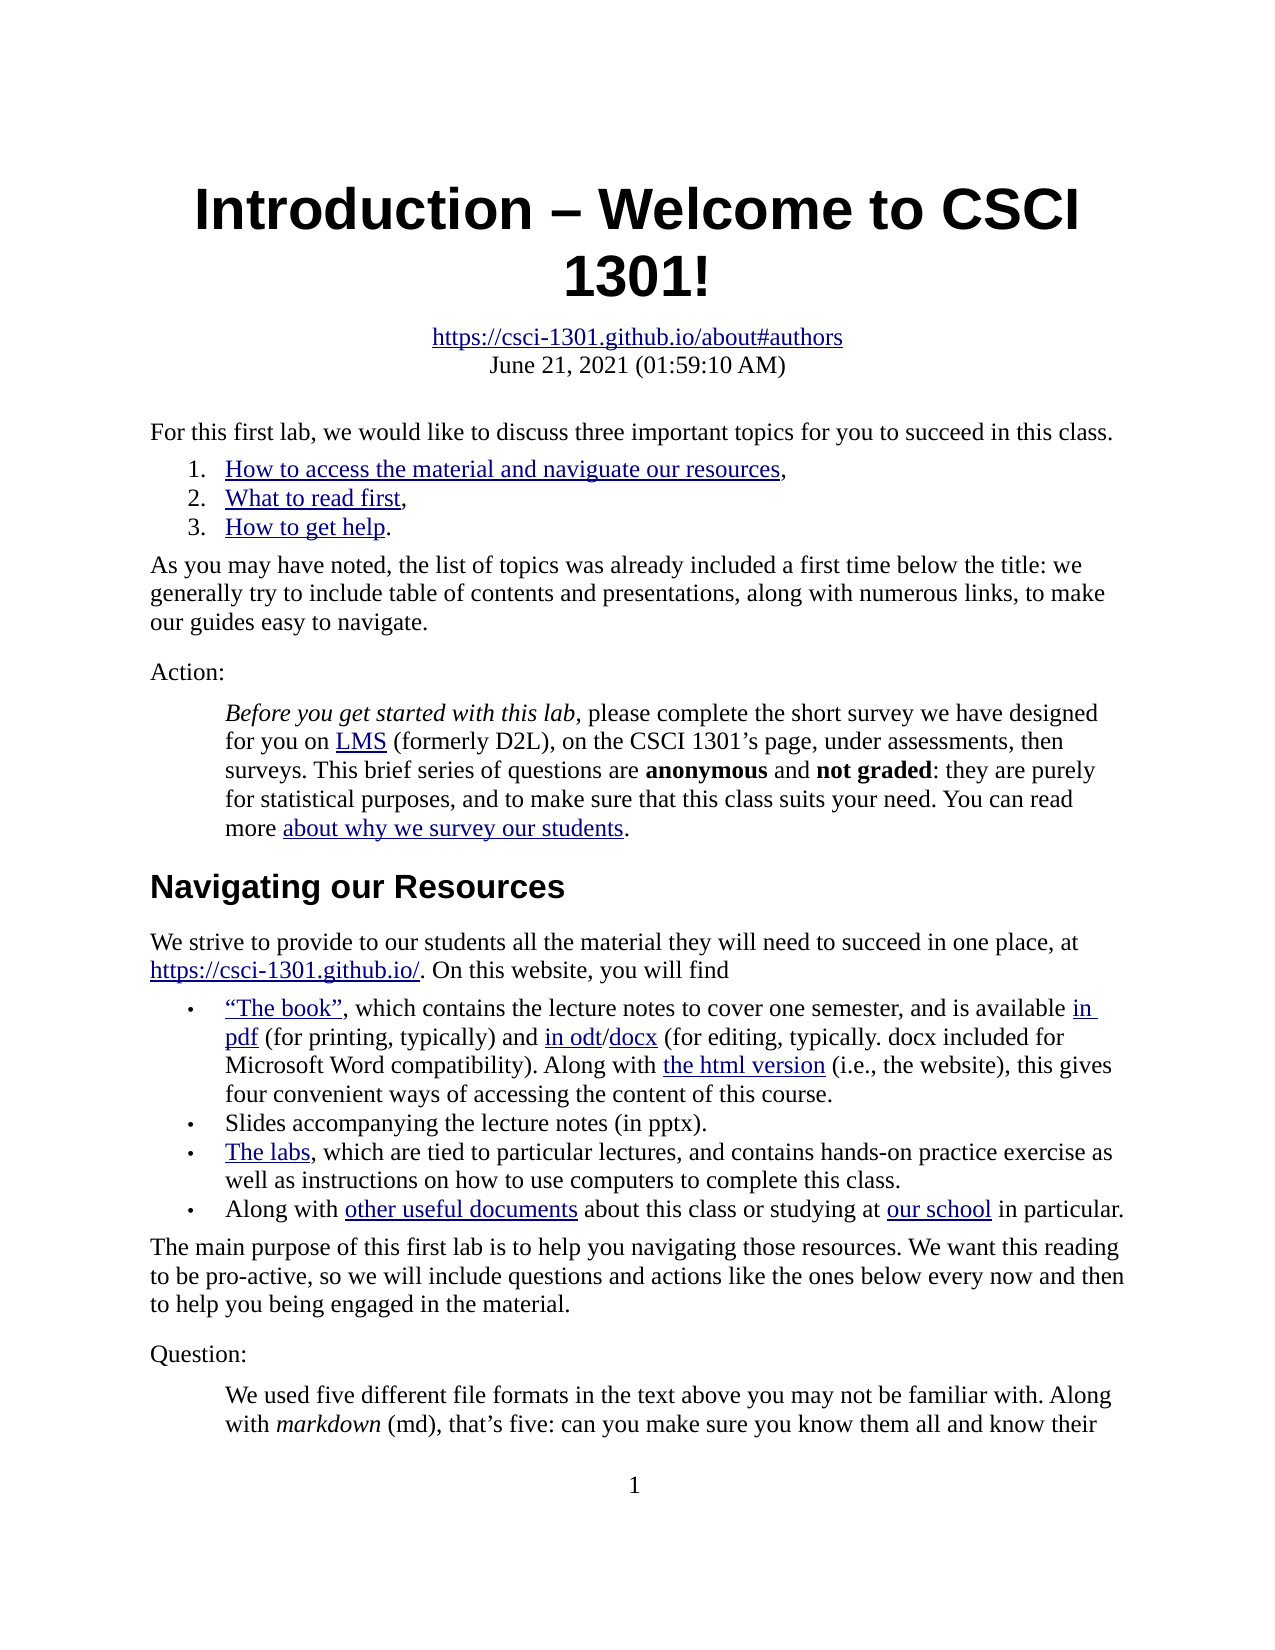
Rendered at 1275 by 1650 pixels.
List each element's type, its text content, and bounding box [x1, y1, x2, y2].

list Slides accompanying the lecture notes (in pptx). [187, 1108, 1125, 1137]
list How to access the material and naviguate our resources, [187, 454, 1125, 483]
list What to read first, [187, 483, 1125, 512]
text For this first lab, we would like to discuss three important topics for you to succeed in this class. [150, 417, 1125, 446]
title Introduction – Welcome to CSCI 1301! [150, 175, 1125, 309]
text Question: [150, 1339, 1125, 1368]
text As you may have noted, the list of topics was already included a first time below the title: we generally try to include table of contents and presentations, along with numerous links, to make our guides easy to navigate. [150, 550, 1125, 636]
text June 21, 2021 (01:59:10 AM) [150, 350, 1125, 379]
subtitle Navigating our Resources [150, 866, 1125, 905]
text We strive to provide to our students all the material they will need to succeed in one place, at https://csci-1301.github.io/. On this website, you will find [150, 927, 1125, 984]
list The labs, which are tied to particular lectures, and contains hands-on practice exercise as well as instructions on how to use computers to complete this class. [187, 1137, 1125, 1194]
text We used five different file formats in the text above you may not be familiar with. Along with markdown (md), that’s five: can you make sure you know them all and know their [225, 1380, 1125, 1437]
text The main purpose of this first lab is to help you navigating those resources. We want this reading to be pro-active, so we will include questions and actions like the ones below every now and then to help you being engaged in the material. [150, 1232, 1125, 1318]
list How to get help. [187, 512, 1125, 541]
text https://csci-1301.github.io/about#authors [150, 322, 1125, 350]
list Along with other useful documents about this class or studying at our school in particular. [187, 1194, 1125, 1223]
text Before you get started with this lab, please complete the short survey we have designed for you on LMS (formerly D2L), on the CSCI 1301’s page, under assessments, then surveys. This brief series of questions are anonymous and not graded: they are purely for statistical purposes, and to make sure that this class suits your need. You can read more about why we survey our students. [225, 698, 1125, 841]
text Action: [150, 657, 1125, 686]
list “The book”, which contains the lecture notes to cover one semester, and is available in pdf (for printing, typically) and in odt/docx (for editing, typically. docx included for Microsoft Word compatibility). Along with the html version (i.e., the website), this gives four convenient ways of accessing the content of this course. [187, 993, 1125, 1108]
